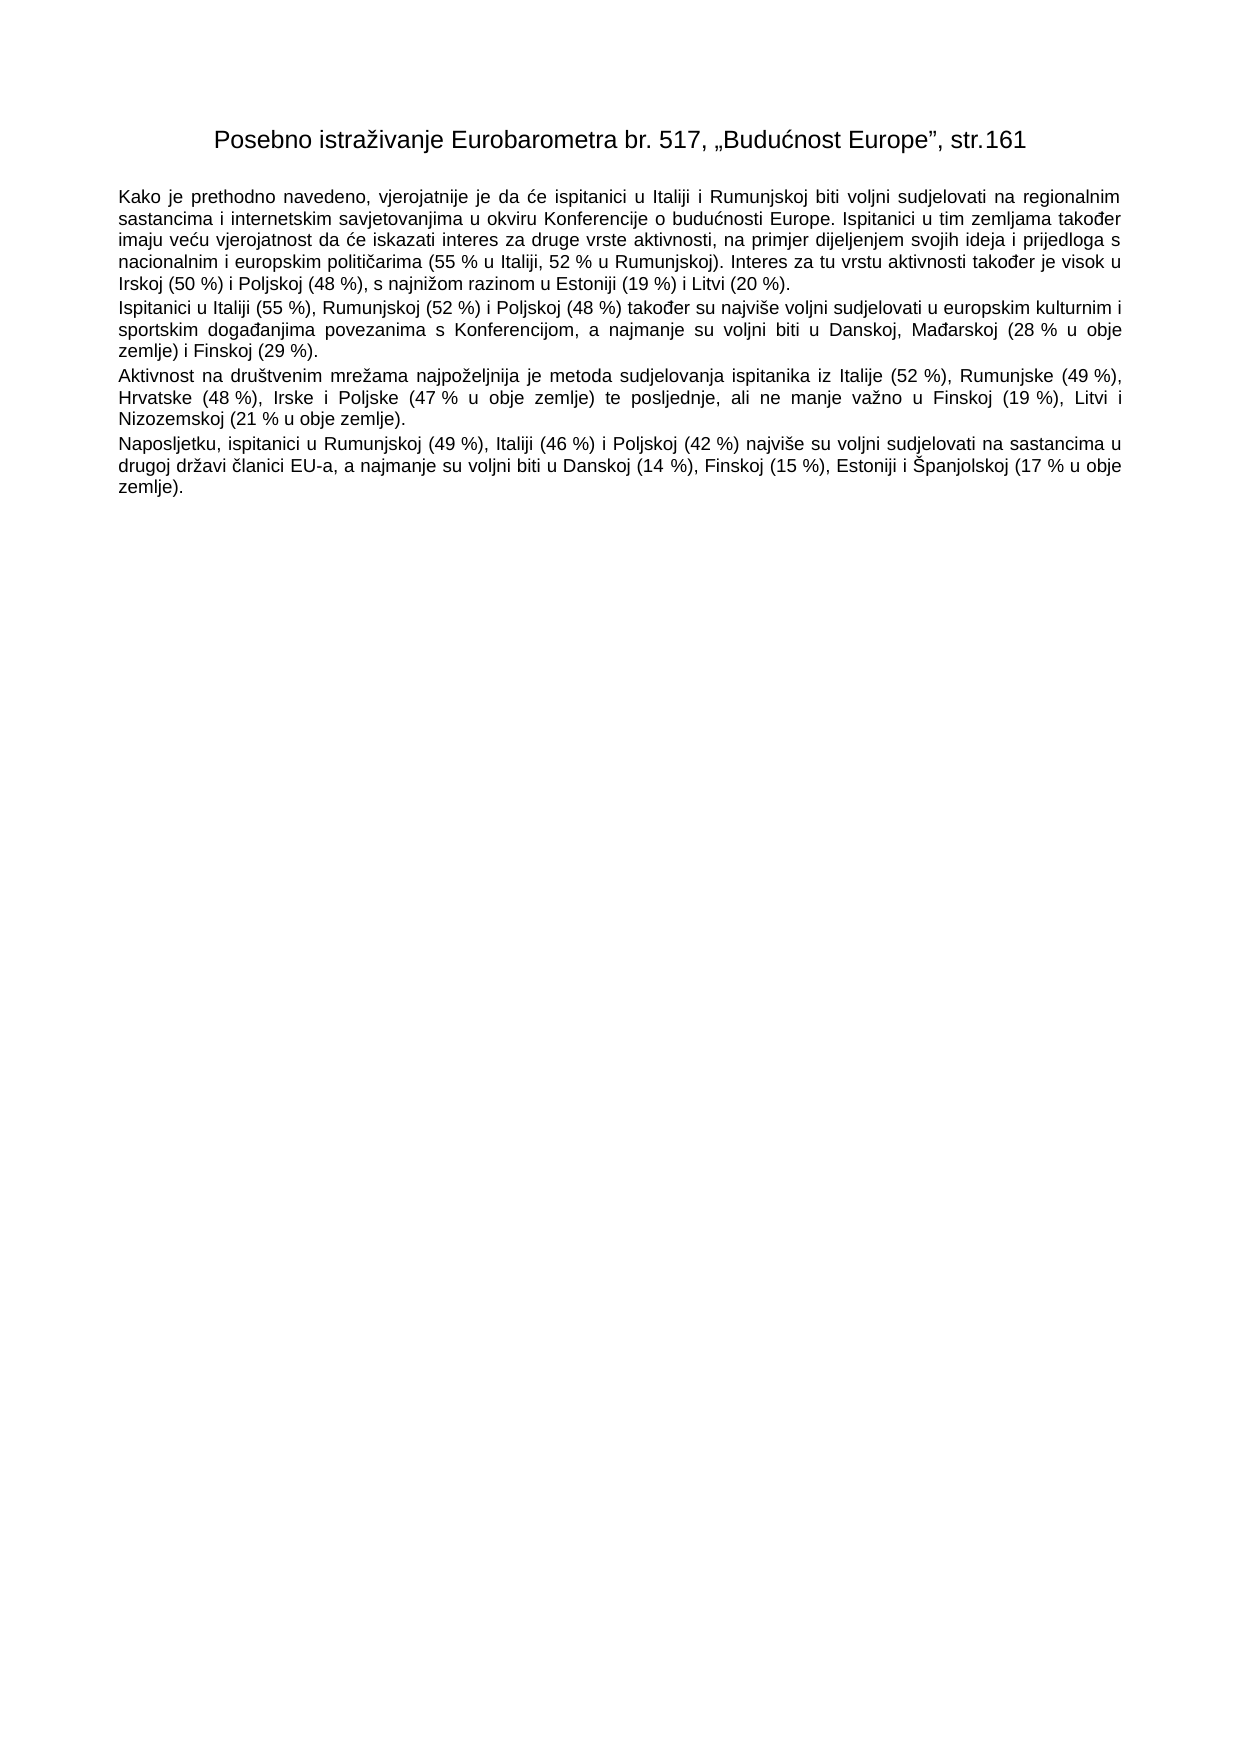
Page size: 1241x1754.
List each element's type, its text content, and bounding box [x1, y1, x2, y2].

text Ispitanici u Italiji (55 %), Rumunjskoj (52 %) i Poljskoj (48 %) također su najviše voljni sudjelovati u europskim kulturnim i sportskim događanjima povezanima s Konferencijom, a najmanje su voljni biti u Danskoj, Mađarskoj (28 % u obje zemlje) i Finskoj (29 %). [118, 297, 1122, 362]
text Naposljetku, ispitanici u Rumunjskoj (49 %), Italiji (46 %) i Poljskoj (42 %) najviše su voljni sudjelovati na sastancima u drugoj državi članici EU-a, a najmanje su voljni biti u Danskoj (14 %), Finskoj (15 %), Estoniji i Španjolskoj (17 % u obje zemlje). [118, 433, 1122, 498]
text Aktivnost na društvenim mrežama najpoželjnija je metoda sudjelovanja ispitanika iz Italije (52 %), Rumunjske (49 %), Hrvatske (48 %), Irske i Poljske (47 % u obje zemlje) te posljednje, ali ne manje važno u Finskoj (19 %), Litvi i Nizozemskoj (21 % u obje zemlje). [118, 365, 1122, 430]
text Kako je prethodno navedeno, vjerojatnije je da će ispitanici u Italiji i Rumunjskoj biti voljni sudjelovati na regionalnim sastancima i internetskim savjetovanjima u okviru Konferencije o budućnosti Europe. Ispitanici u tim zemljama također imaju veću vjerojatnost da će iskazati interes za druge vrste aktivnosti, na primjer dijeljenjem svojih ideja i prijedloga s nacionalnim i europskim političarima (55 % u Italiji, 52 % u Rumunjskoj). Interes za tu vrstu aktivnosti također je visok u Irskoj (50 %) i Poljskoj (48 %), s najnižom razinom u Estoniji (19 %) i Litvi (20 %). [118, 186, 1122, 294]
